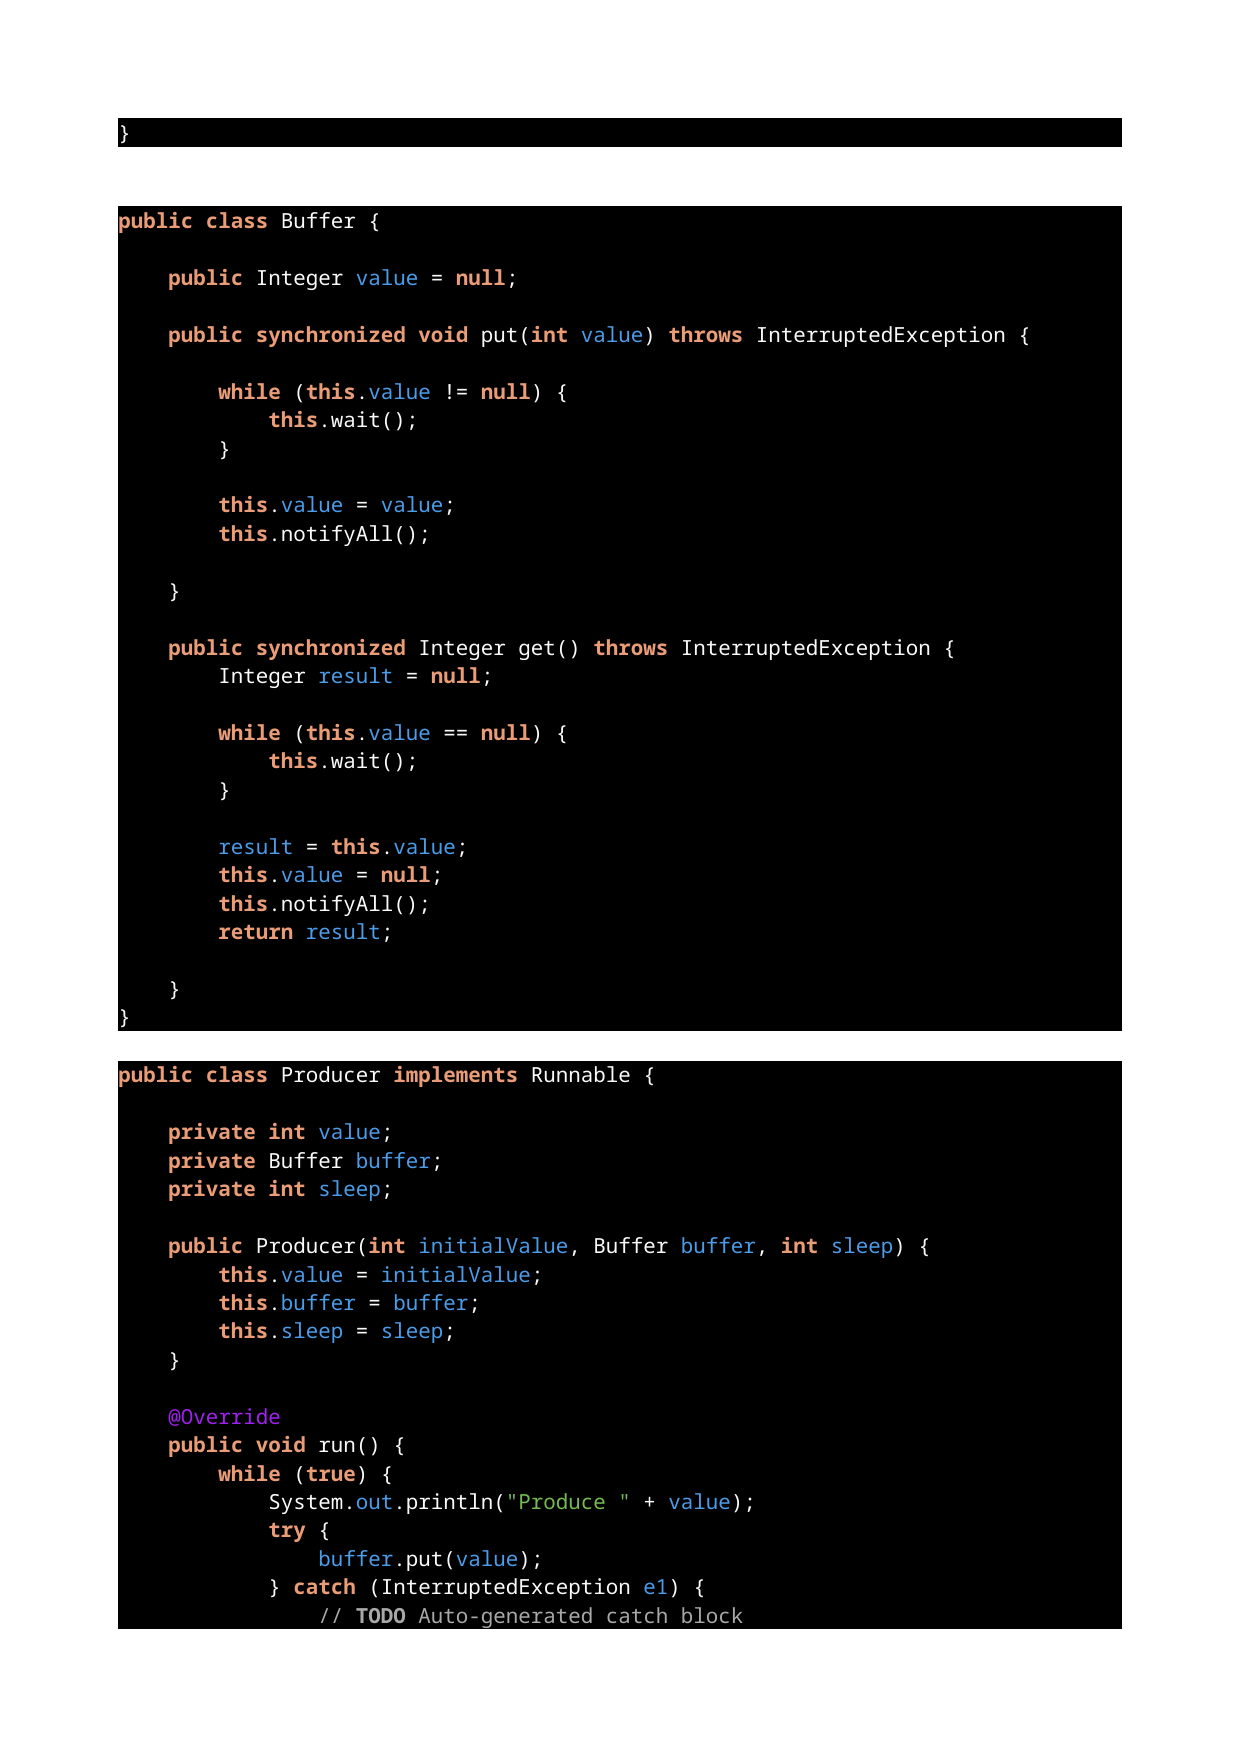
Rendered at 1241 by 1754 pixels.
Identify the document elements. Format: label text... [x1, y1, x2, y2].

text this.wait(); [118, 746, 1122, 775]
text @Override [118, 1402, 1122, 1430]
text // TODO Auto-generated catch block [118, 1601, 1122, 1629]
text this.sleep = sleep; [118, 1317, 1122, 1345]
text while (this.value == null) { [118, 718, 1122, 746]
text } [118, 118, 1122, 147]
text while (this.value != null) { [118, 377, 1122, 405]
text } catch (InterruptedException e1) { [118, 1572, 1122, 1601]
text this.value = initialValue; [118, 1260, 1122, 1288]
text this.wait(); [118, 405, 1122, 434]
text } [118, 434, 1122, 462]
text } [118, 974, 1122, 1002]
text System.out.println("Produce " + value); [118, 1487, 1122, 1516]
text result = this.value; [118, 832, 1122, 860]
text } [118, 775, 1122, 803]
text } [118, 1002, 1122, 1031]
text public class Producer implements Runnable { [118, 1061, 1122, 1089]
text public class Buffer { [118, 206, 1122, 234]
text public Integer value = null; [118, 263, 1122, 291]
text public synchronized void put(int value) throws InterruptedException { [118, 320, 1122, 348]
text public void run() { [118, 1430, 1122, 1459]
text private int sleep; [118, 1174, 1122, 1203]
text public Producer(int initialValue, Buffer buffer, int sleep) { [118, 1231, 1122, 1260]
text this.notifyAll(); [118, 889, 1122, 917]
text this.value = null; [118, 860, 1122, 889]
text Integer result = null; [118, 661, 1122, 689]
text return result; [118, 917, 1122, 946]
text while (true) { [118, 1459, 1122, 1487]
text } [118, 576, 1122, 604]
text private Buffer buffer; [118, 1146, 1122, 1174]
text } [118, 1345, 1122, 1373]
text buffer.put(value); [118, 1544, 1122, 1572]
text this.notifyAll(); [118, 519, 1122, 547]
text this.value = value; [118, 491, 1122, 519]
text try { [118, 1516, 1122, 1544]
text this.buffer = buffer; [118, 1288, 1122, 1317]
text private int value; [118, 1117, 1122, 1146]
text public synchronized Integer get() throws InterruptedException { [118, 633, 1122, 661]
